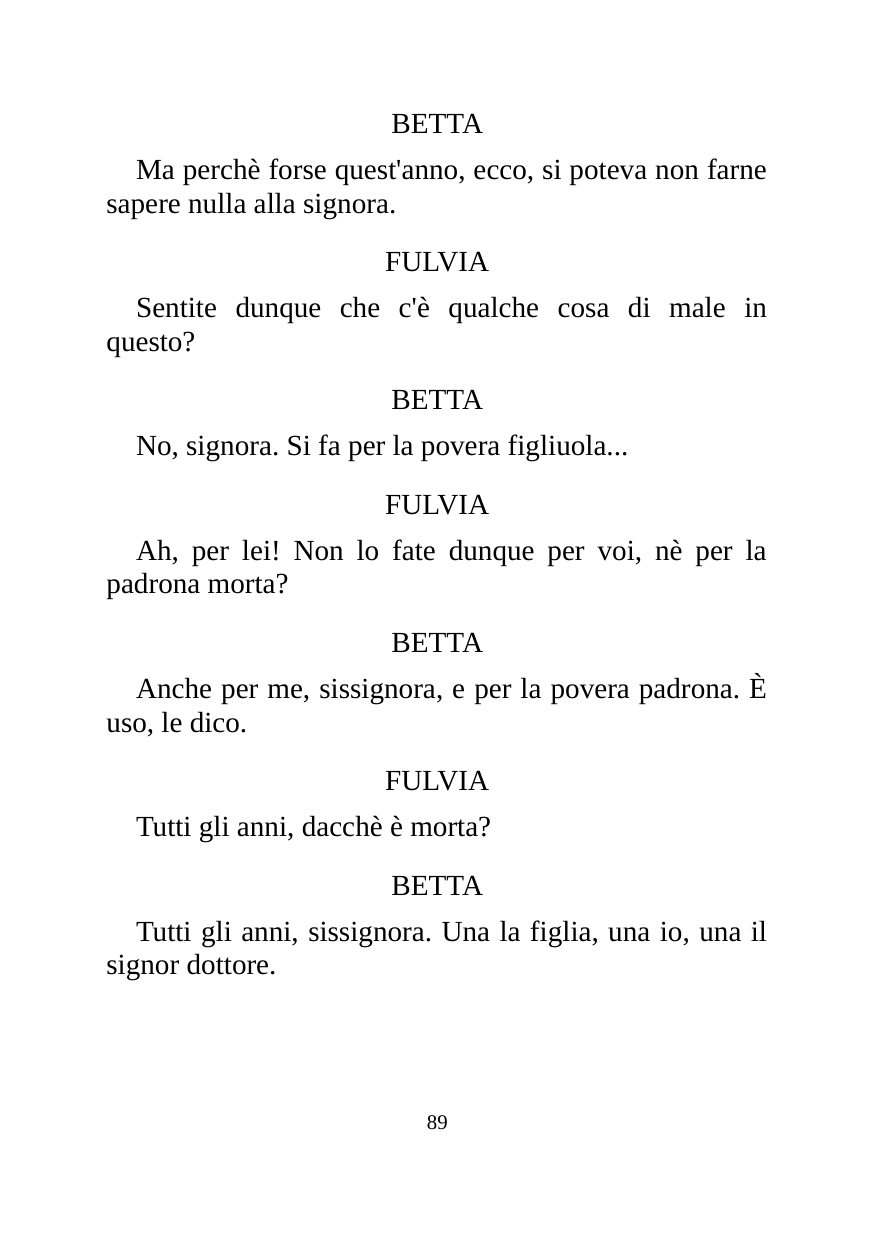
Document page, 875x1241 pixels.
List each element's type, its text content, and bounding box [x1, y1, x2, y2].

text Tutti gli anni, sissignora. Una la figlia, una io, una il signor dottore. [106, 914, 768, 981]
text FULVIA [106, 763, 768, 797]
text BETTA [106, 868, 768, 901]
text Sentite dunque che c'è qualche cosa di male in questo? [106, 290, 768, 357]
text BETTA [106, 382, 768, 416]
text BETTA [106, 106, 768, 140]
text Ma perchè forse quest'anno, ecco, si poteva non farne sapere nulla alla signora. [106, 152, 768, 219]
text Tutti gli anni, dacchè è morta? [106, 809, 768, 843]
text No, signora. Si fa per la povera figliuola... [106, 428, 768, 462]
text Ah, per lei! Non lo fate dunque per voi, nè per la padrona morta? [106, 533, 768, 600]
text BETTA [106, 625, 768, 659]
text FULVIA [106, 244, 768, 278]
text Anche per me, sissignora, e per la povera padrona. È uso, le dico. [106, 671, 768, 738]
text FULVIA [106, 487, 768, 521]
